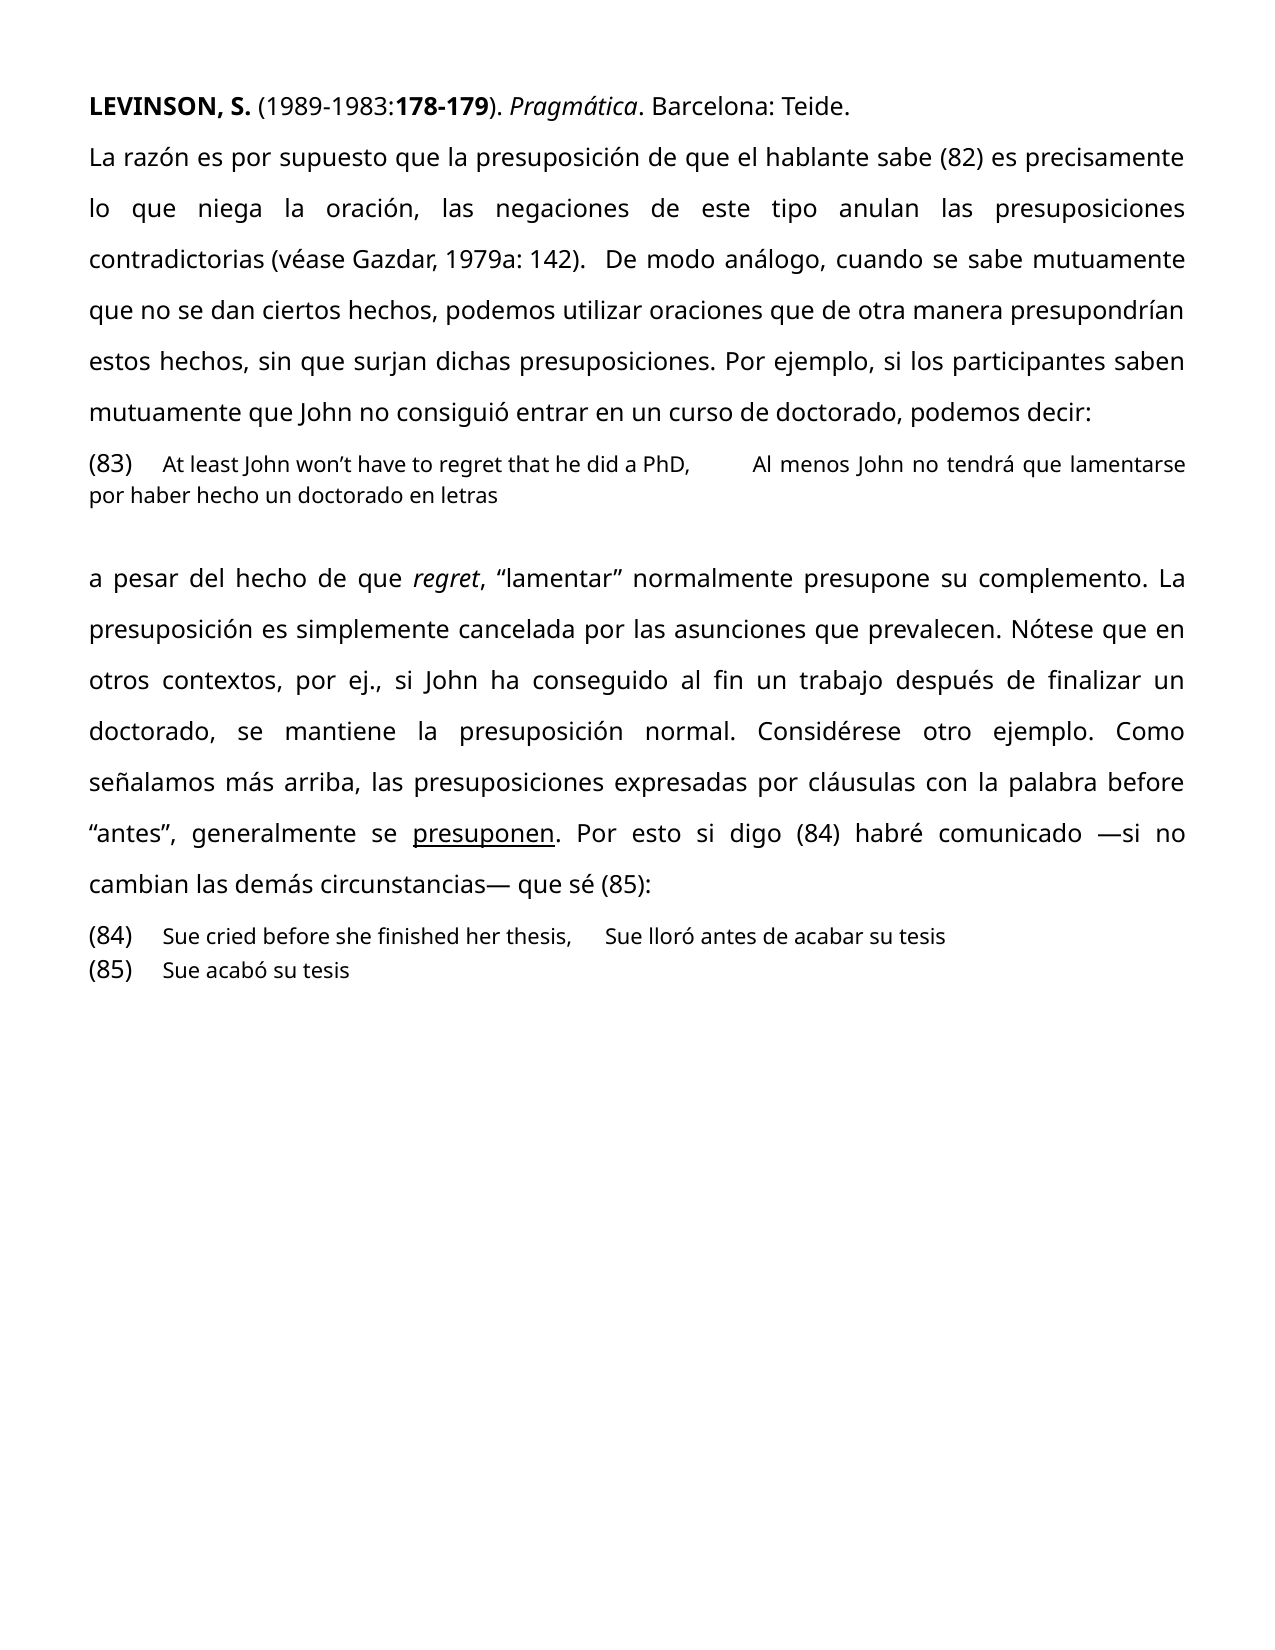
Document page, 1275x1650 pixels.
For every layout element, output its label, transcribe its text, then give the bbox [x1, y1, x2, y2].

text (84) Sue cried before she finished her thesis, Sue lloró antes de acabar su tesis [88, 918, 1186, 952]
text LEVINSON, S. (1989-1983:178-179). Pragmática. Barcelona: Teide. [88, 88, 1186, 123]
text La razón es por supuesto que la presuposición de que el hablante sabe (82) es precisamente lo que niega la oración, las negaciones de este tipo anulan las presuposiciones contradictorias (véase Gazdar, 1979a: 142). De modo análogo, cuando se sabe mutuamente que no se dan ciertos hechos, podemos utilizar oraciones que de otra manera presupondrían estos hechos, sin que surjan dichas presuposiciones. Por ejemplo, si los participantes saben mutuamente que John no consiguió entrar en un curso de doctorado, podemos decir: [88, 139, 1186, 429]
text a pesar del hecho de que regret, “lamentar” normalmente presupone su complemento. La presuposición es simplemente cancelada por las asunciones que prevalecen. Nótese que en otros contextos, por ej., si John ha conseguido al fin un trabajo después de finalizar un doctorado, se mantiene la presuposición normal. Considérese otro ejemplo. Como señalamos más arriba, las presuposiciones expresadas por cláusulas con la palabra before “antes”, generalmente se presuponen. Por esto si digo (84) habré comunicado —si no cambian las demás circunstancias— que sé (85): [88, 561, 1186, 901]
text (83) At least John won’t have to regret that he did a PhD, Al menos John no tendrá que lamentarse por haber hecho un doctorado en letras [88, 446, 1186, 510]
text (85) Sue acabó su tesis [88, 952, 1186, 986]
